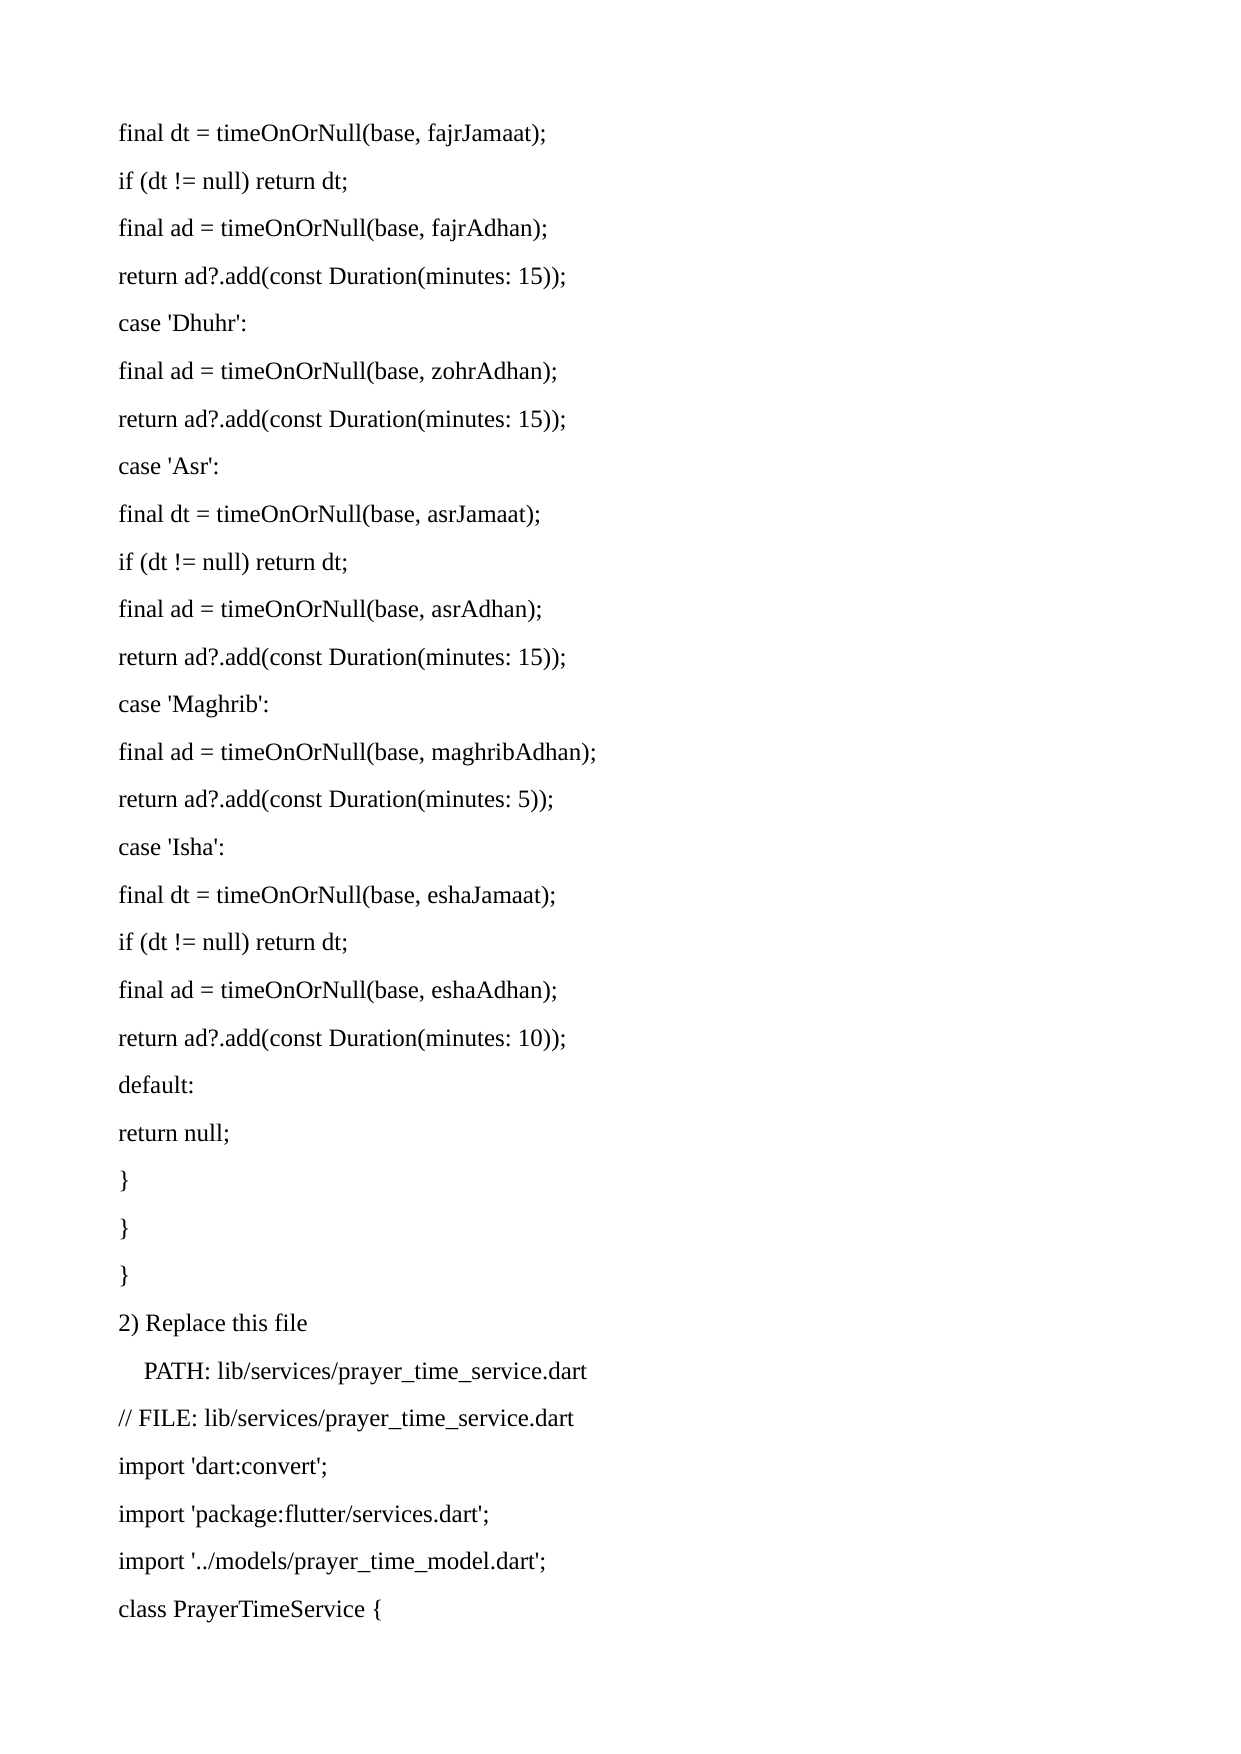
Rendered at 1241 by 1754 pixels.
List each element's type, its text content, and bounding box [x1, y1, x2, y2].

text final dt = timeOnOrNull(base, eshaJamaat); [118, 880, 1122, 908]
text 2) Replace this file [118, 1308, 1122, 1337]
text if (dt != null) return dt; [118, 927, 1122, 956]
text case 'Dhuhr': [118, 308, 1122, 337]
text return ad?.add(const Duration(minutes: 15)); [118, 404, 1122, 432]
text // FILE: lib/services/prayer_time_service.dart [118, 1403, 1122, 1432]
text case 'Isha': [118, 832, 1122, 861]
text import 'package:flutter/services.dart'; [118, 1499, 1122, 1527]
text ✅ PATH: lib/services/prayer_time_service.dart [118, 1356, 1122, 1384]
text return ad?.add(const Duration(minutes: 15)); [118, 261, 1122, 290]
text case 'Maghrib': [118, 689, 1122, 718]
text return null; [118, 1118, 1122, 1147]
text case 'Asr': [118, 451, 1122, 480]
text } [118, 1165, 1122, 1194]
text final ad = timeOnOrNull(base, zohrAdhan); [118, 356, 1122, 385]
text } [118, 1213, 1122, 1242]
text return ad?.add(const Duration(minutes: 15)); [118, 642, 1122, 671]
text final ad = timeOnOrNull(base, fajrAdhan); [118, 213, 1122, 242]
text import '../models/prayer_time_model.dart'; [118, 1546, 1122, 1575]
text final ad = timeOnOrNull(base, asrAdhan); [118, 594, 1122, 623]
text class PrayerTimeService { [118, 1594, 1122, 1623]
text import 'dart:convert'; [118, 1451, 1122, 1480]
text return ad?.add(const Duration(minutes: 10)); [118, 1023, 1122, 1051]
text final ad = timeOnOrNull(base, maghribAdhan); [118, 737, 1122, 766]
text final dt = timeOnOrNull(base, fajrJamaat); [118, 118, 1122, 147]
text return ad?.add(const Duration(minutes: 5)); [118, 784, 1122, 813]
text if (dt != null) return dt; [118, 166, 1122, 194]
text final ad = timeOnOrNull(base, eshaAdhan); [118, 975, 1122, 1004]
text if (dt != null) return dt; [118, 547, 1122, 575]
text } [118, 1261, 1122, 1289]
text final dt = timeOnOrNull(base, asrJamaat); [118, 499, 1122, 528]
text default: [118, 1070, 1122, 1099]
